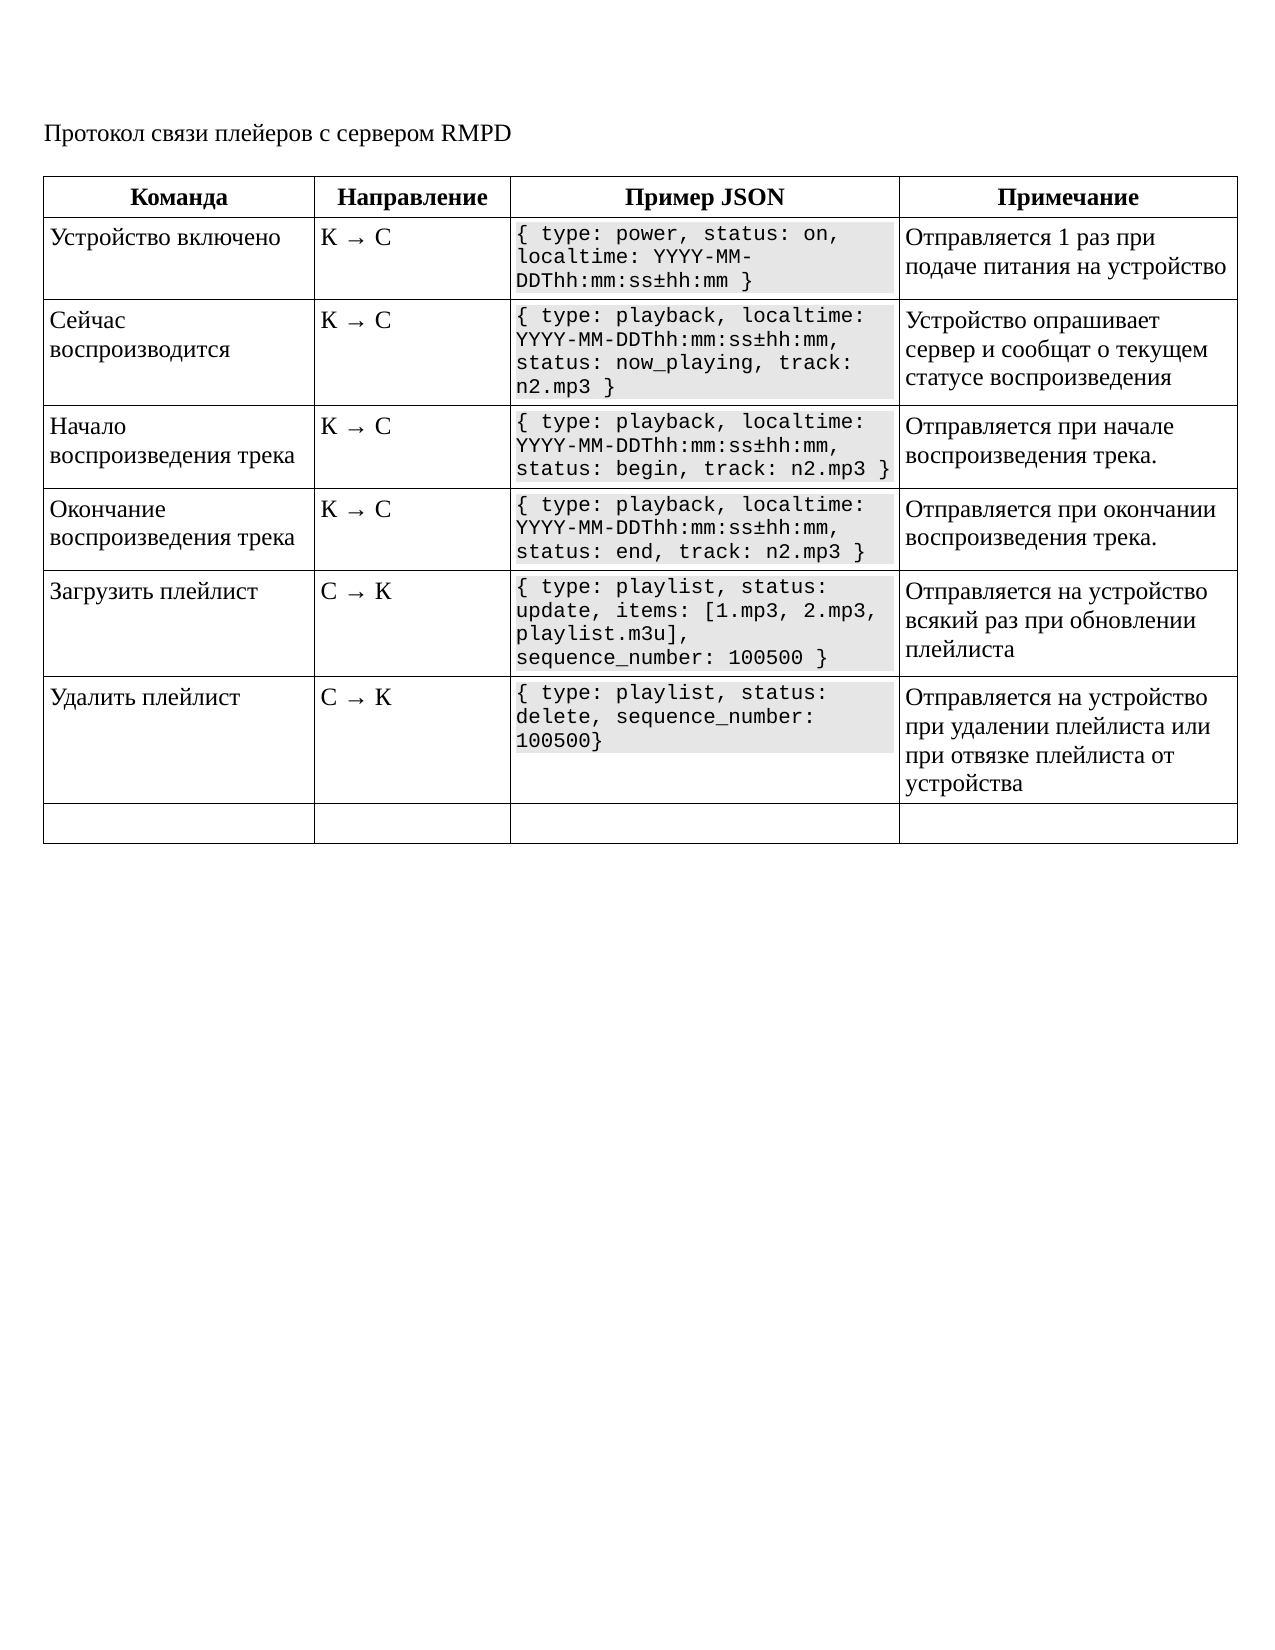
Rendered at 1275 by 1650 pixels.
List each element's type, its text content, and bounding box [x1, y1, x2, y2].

table_cell Удалить плейлист [44, 677, 314, 803]
table_header Примечание [900, 177, 1237, 217]
table_cell { type: playlist, status: delete, sequence_number: 100500} [511, 677, 899, 803]
table_cell Отправляется 1 раз при подаче питания на устройство [900, 218, 1237, 299]
table_cell Загрузить плейлист [44, 571, 314, 676]
table_cell К → С [315, 218, 510, 299]
table_cell [900, 804, 1237, 843]
table_header Направление [315, 177, 510, 217]
table_cell [44, 804, 314, 843]
table_cell Устройство включено [44, 218, 314, 299]
table_cell Отправляется при окончании воспроизведения трека. [900, 489, 1237, 570]
table_cell { type: playback, localtime: YYYY-MM-DDThh:mm:ss±hh:mm, status: end, track: n2.mp3 } [511, 489, 899, 570]
table_cell С → К [315, 571, 510, 676]
table_cell Окончание воспроизведения трека [44, 489, 314, 570]
table_cell К → С [315, 406, 510, 488]
table_cell К → С [315, 489, 510, 570]
table_cell Отправляется при начале воспроизведения трека. [900, 406, 1237, 488]
table_header Команда [44, 177, 314, 217]
table_cell { type: power, status: on, localtime: YYYY-MM-DDThh:mm:ss±hh:mm } [511, 218, 899, 299]
table_cell { type: playlist, status: update, items: [1.mp3, 2.mp3, playlist.m3u], sequence_number: 100500 } [511, 571, 899, 676]
table_cell { type: playback, localtime: YYYY-MM-DDThh:mm:ss±hh:mm, status: now_playing, track: n2.mp3 } [511, 300, 899, 405]
table_cell С → К [315, 677, 510, 803]
table_cell Начало воспроизведения трека [44, 406, 314, 488]
table_cell К → С [315, 300, 510, 405]
table_cell Сейчас воспроизводится [44, 300, 314, 405]
table_cell Отправляется на устройство при удалении плейлиста или при отвязке плейлиста от устройства [900, 677, 1237, 803]
table_cell [511, 804, 899, 843]
table_cell Отправляется на устройство всякий раз при обновлении плейлиста [900, 571, 1237, 676]
table_cell { type: playback, localtime: YYYY-MM-DDThh:mm:ss±hh:mm, status: begin, track: n2.mp3 } [511, 406, 899, 488]
table_cell [315, 804, 510, 843]
table_header Пример JSON [511, 177, 899, 217]
table_cell Устройство опрашивает сервер и сообщат о текущем статусе воспроизведения [900, 300, 1237, 405]
